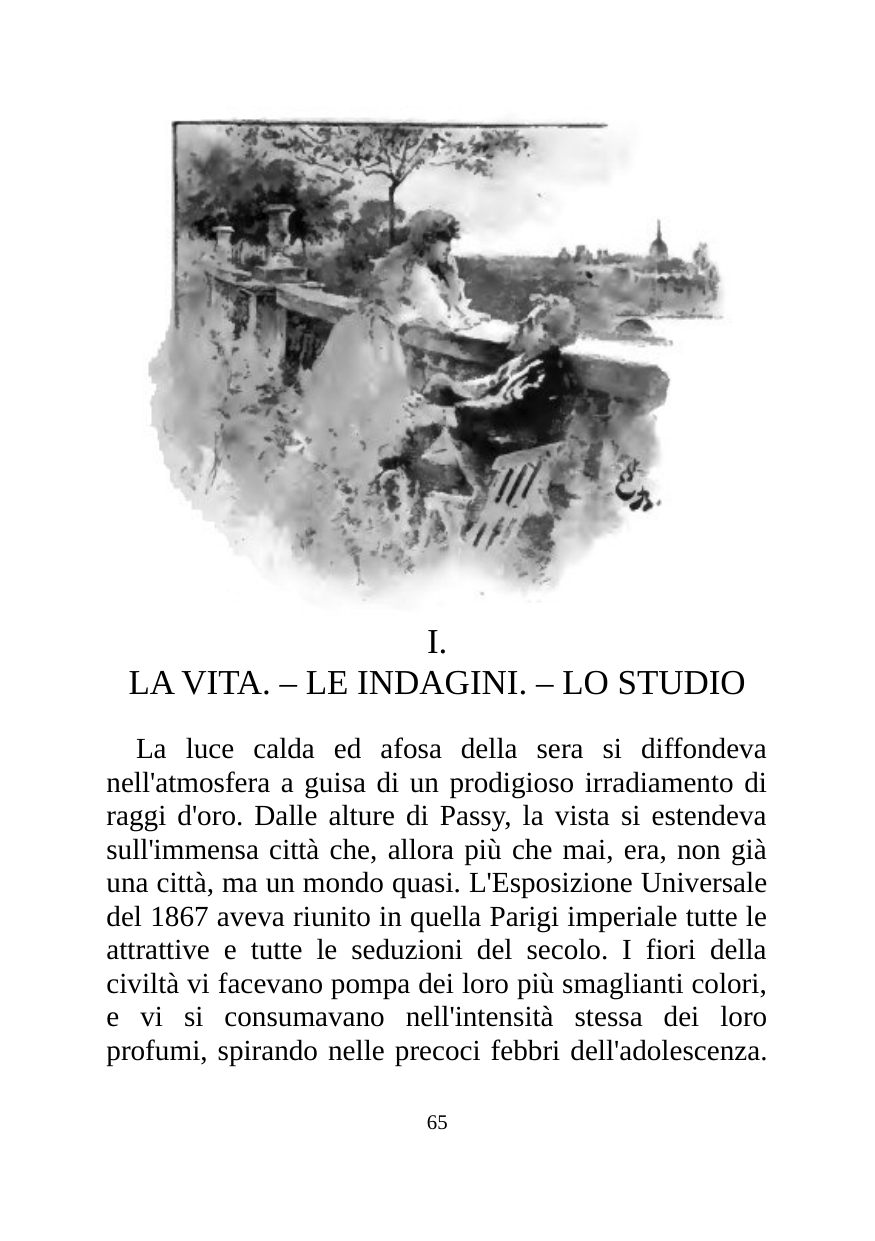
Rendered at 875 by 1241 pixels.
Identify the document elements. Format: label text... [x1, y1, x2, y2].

text La luce calda ed afosa della sera si diffondeva nell'atmosfera a guisa di un prodigioso irradiamento di raggi d'oro. Dalle alture di Passy, la vista si estendeva sull'immensa città che, allora più che mai, era, non già una città, ma un mondo quasi. L'Esposizione Universale del 1867 aveva riunito in quella Parigi imperiale tutte le attrattive e tutte le seduzioni del secolo. I fiori della civiltà vi facevano pompa dei loro più smaglianti colori, e vi si consumavano nell'intensità stessa dei loro profumi, spirando nelle precoci febbri dell'adolescenza. [106, 731, 768, 1067]
picture [141, 106, 733, 622]
subtitle I. LA VITA. – LE INDAGINI. – LO STUDIO [106, 622, 768, 702]
